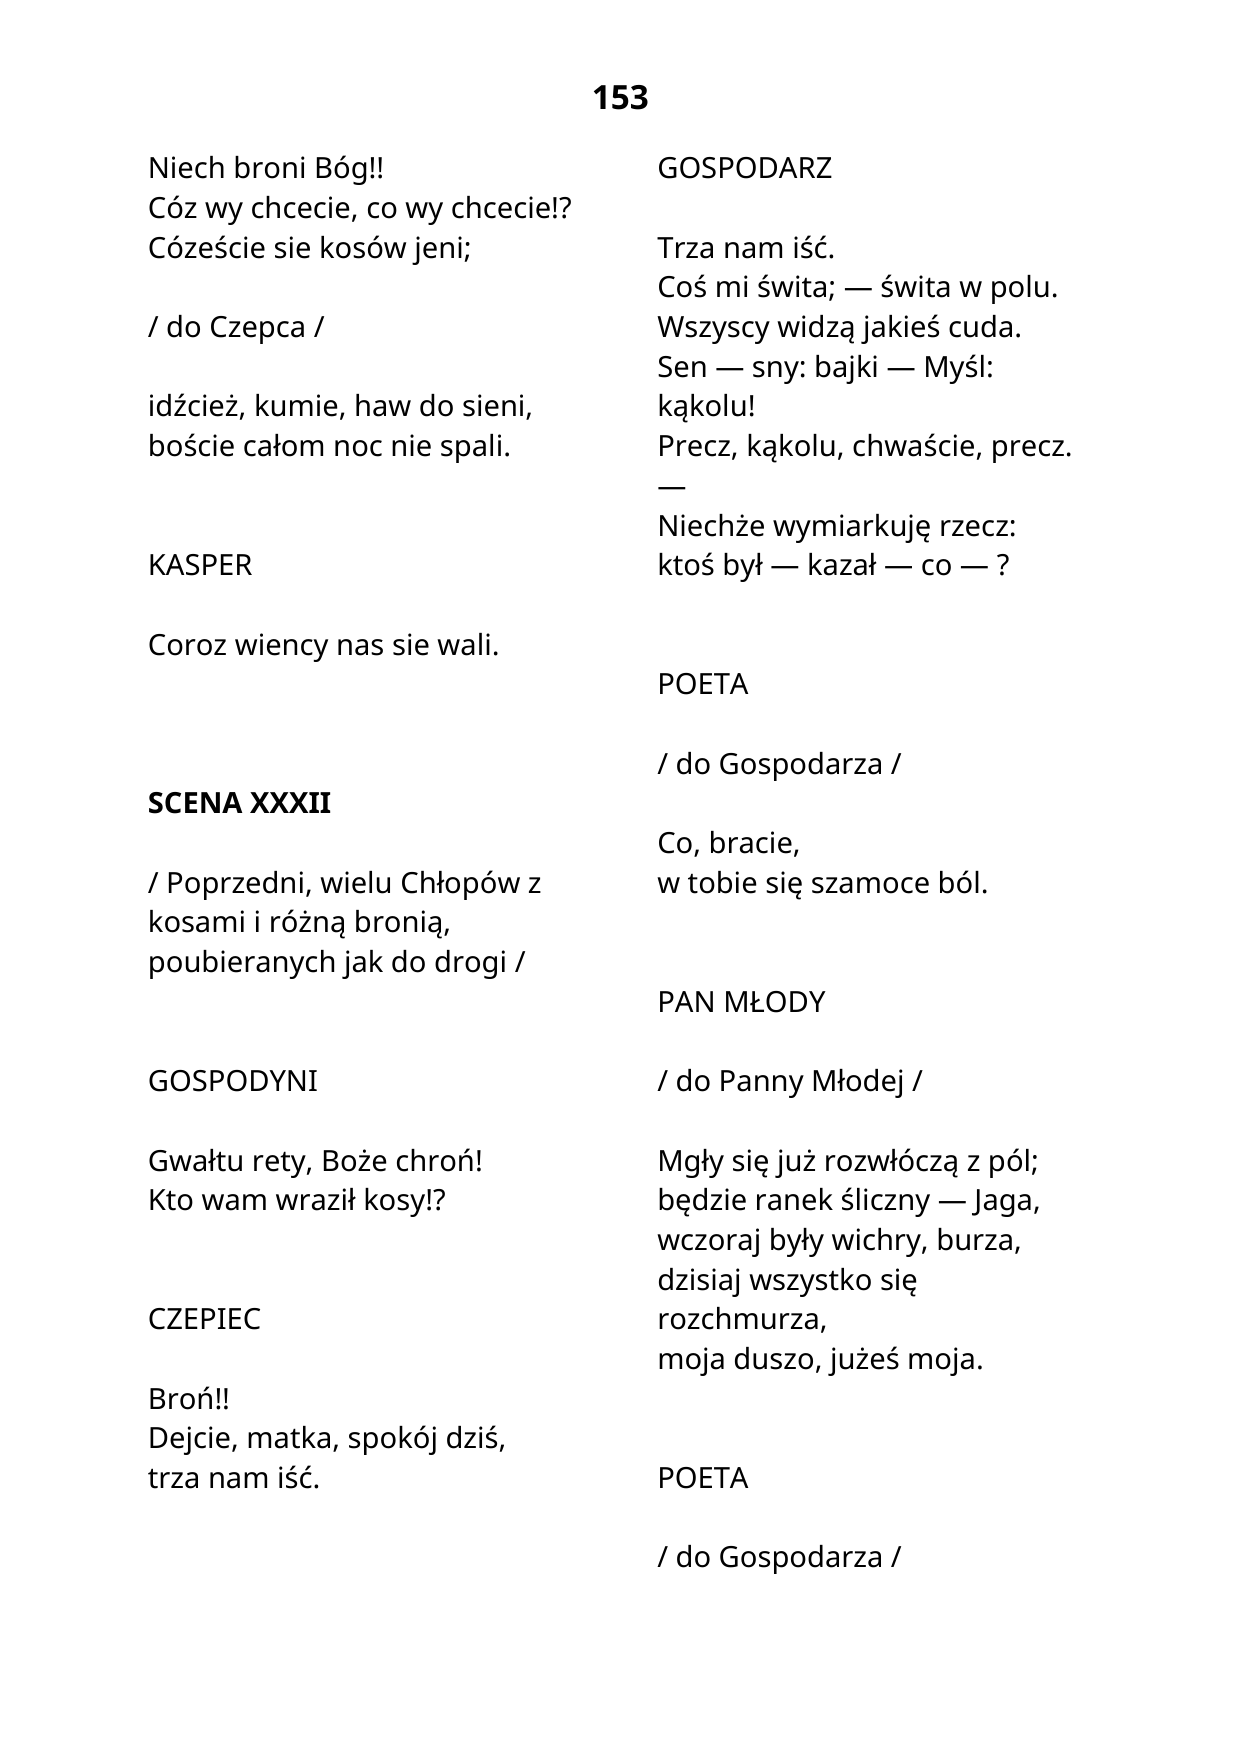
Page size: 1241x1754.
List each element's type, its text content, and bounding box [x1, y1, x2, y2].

text będzie ranek śliczny — Jaga, [657, 1179, 1093, 1219]
text Coroz wiency nas sie wali. [148, 624, 583, 663]
text Sen — sny: bajki — Myśl: kąkolu! [657, 346, 1093, 425]
text CZEPIEC [148, 1298, 583, 1338]
text w tobie się szamoce ból. [657, 862, 1093, 902]
text / do Gospodarza / [657, 743, 1093, 783]
text Broń!! [148, 1378, 583, 1418]
text KASPER [148, 544, 583, 584]
text / do Czepca / [148, 306, 583, 346]
text Trza nam iść. [657, 227, 1093, 267]
text boście całom noc nie spali. [148, 425, 583, 465]
text Precz, kąkolu, chwaście, precz. — [657, 425, 1093, 505]
text dzisiaj wszystko się rozchmurza, [657, 1259, 1093, 1338]
text Niech broni Bóg!! [148, 148, 583, 187]
text PAN MŁODY [657, 981, 1093, 1021]
text POETA [657, 663, 1093, 703]
text trza nam iść. [148, 1457, 583, 1497]
text wczoraj były wichry, burza, [657, 1219, 1093, 1259]
text Coś mi świta; — świta w polu. [657, 267, 1093, 306]
text Cózeście sie kosów jeni; [148, 227, 583, 267]
text / do Panny Młodej / [657, 1060, 1093, 1100]
text Gwałtu rety, Boże chroń! [148, 1140, 583, 1179]
text Niechże wymiarkuję rzecz: [657, 505, 1093, 544]
text ktoś był — kazał — co — ? [657, 544, 1093, 584]
text Co, bracie, [657, 822, 1093, 862]
text POETA [657, 1457, 1093, 1497]
text idźcież, kumie, haw do sieni, [148, 386, 583, 425]
text / do Gospodarza / [657, 1537, 1093, 1576]
text Cóz wy chcecie, co wy chcecie!? [148, 187, 583, 227]
text SCENA XXXII [148, 783, 583, 822]
text Wszyscy widzą jakieś cuda. [657, 306, 1093, 346]
text Dejcie, matka, spokój dziś, [148, 1418, 583, 1457]
text Mgły się już rozwłóczą z pól; [657, 1140, 1093, 1179]
text GOSPODYNI [148, 1060, 583, 1100]
text GOSPODARZ [657, 148, 1093, 187]
text / Poprzedni, wielu Chłopów z kosami i różną bronią, poubieranych jak do drogi / [148, 862, 583, 981]
text moja duszo, jużeś moja. [657, 1338, 1093, 1378]
text Kto wam wraził kosy!? [148, 1179, 583, 1219]
